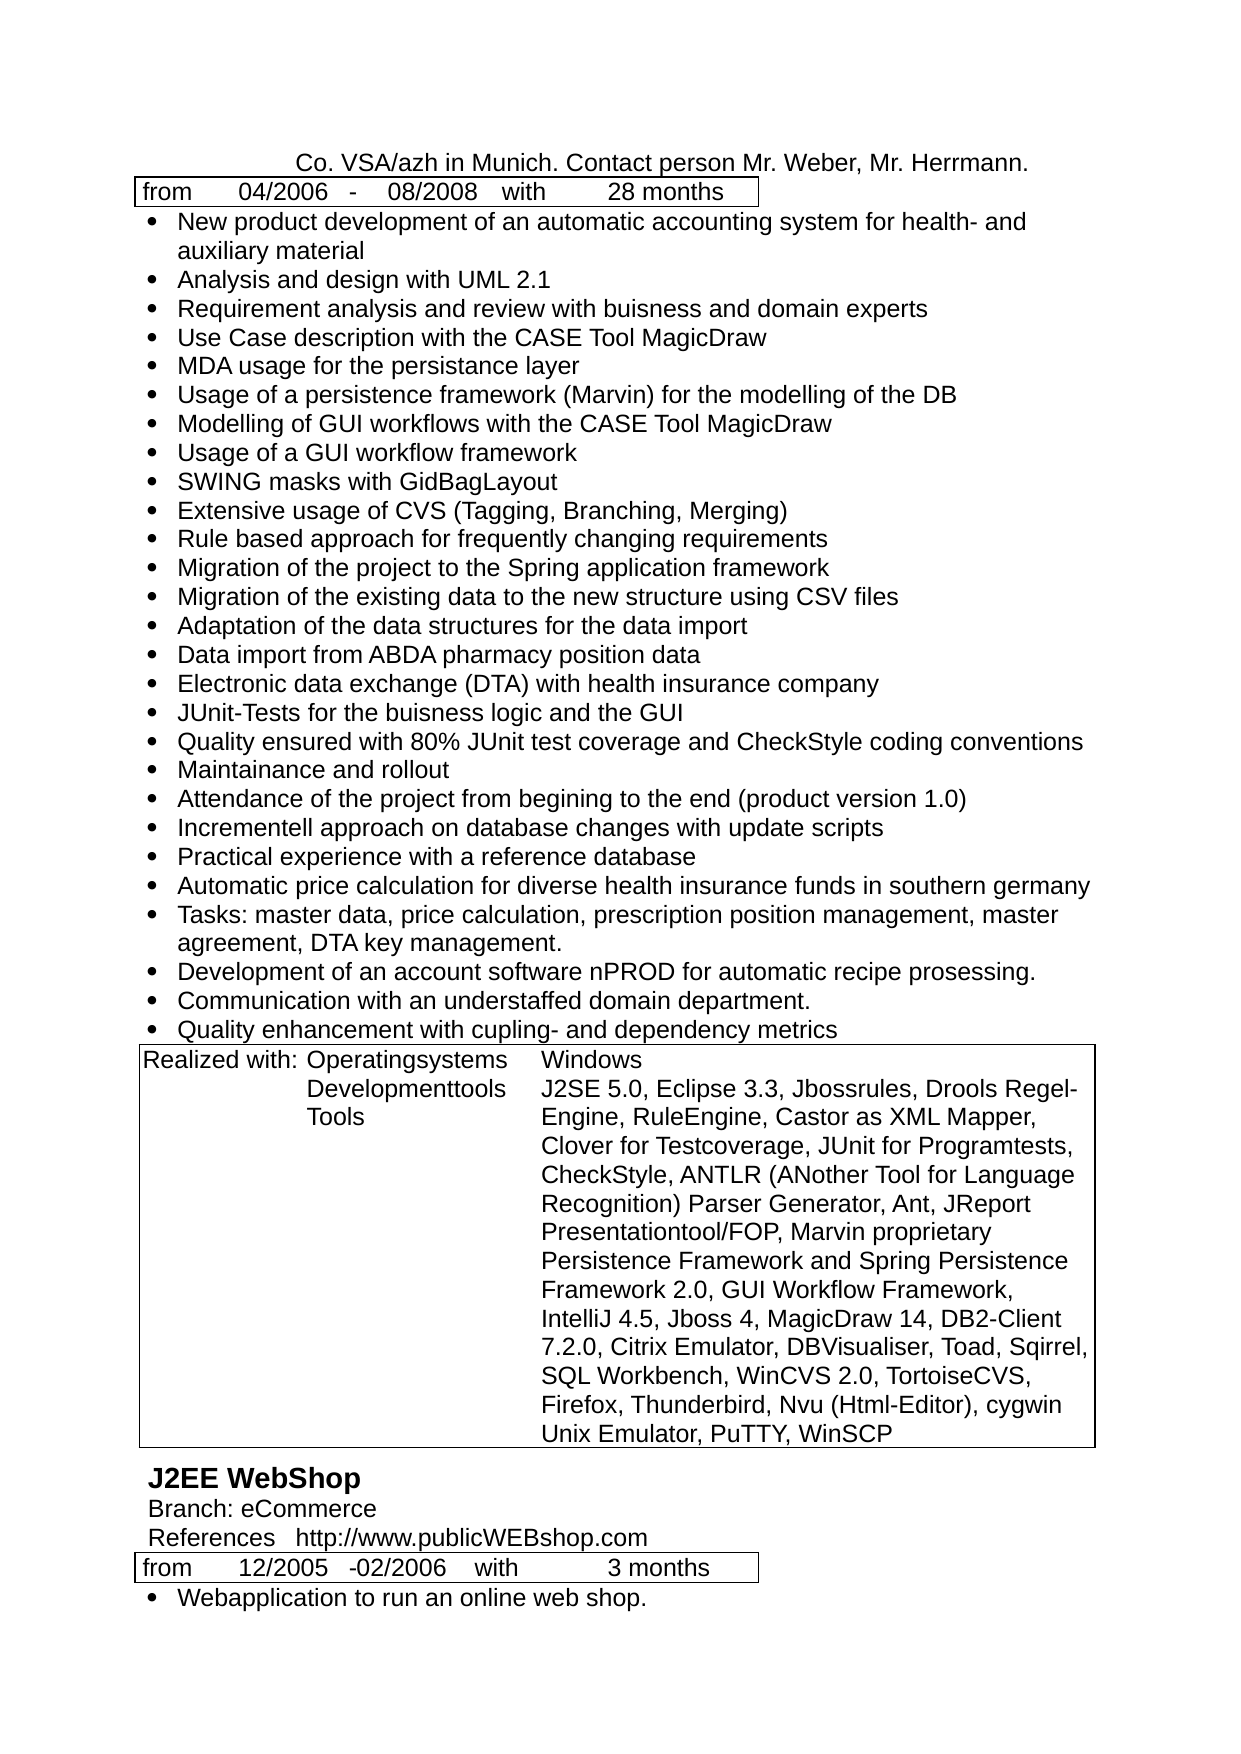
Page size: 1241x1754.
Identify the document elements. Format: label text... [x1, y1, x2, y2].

table_header with [467, 1553, 600, 1582]
list Rule based approach for frequently changing requirements [148, 524, 1104, 553]
list SWING masks with GidBagLayout [148, 467, 1104, 496]
list Tasks: master data, price calculation, prescription position management, master agreement, DTA key management. [148, 899, 1104, 957]
list Usage of a GUI workflow framework [148, 438, 1104, 467]
list Modelling of GUI workflows with the CASE Tool MagicDraw [148, 409, 1104, 438]
table_cell [140, 1074, 303, 1447]
list Quality ensured with 80% JUnit test coverage and CheckStyle coding conventions [148, 726, 1104, 755]
list Incrementell approach on database changes with update scripts [148, 813, 1104, 842]
list Automatic price calculation for diverse health insurance funds in southern germany [148, 871, 1104, 899]
list Webapplication to run an online web shop. [148, 1583, 1104, 1612]
list Electronic data exchange (DTA) with health insurance company [148, 669, 1104, 698]
table_header Windows [538, 1045, 1094, 1073]
table_header - [341, 178, 380, 206]
text References http://www.publicWEBshop.com [148, 1523, 1104, 1552]
list MDA usage for the persistance layer [148, 351, 1104, 380]
list JUnit-Tests for the buisness logic and the GUI [148, 698, 1104, 726]
list Requirement analysis and review with buisness and domain experts [148, 294, 1104, 322]
list Attendance of the project from begining to the end (product version 1.0) [148, 784, 1104, 813]
list Maintainance and rollout [148, 755, 1104, 784]
table_header 02/2006 [349, 1553, 467, 1582]
table_header 04/2006 [231, 178, 341, 206]
table_header 12/2005 [231, 1553, 341, 1582]
subtitle J2EE WebShop [148, 1461, 1104, 1494]
table_header - [341, 1553, 349, 1582]
list Analysis and design with UML 2.1 [148, 265, 1104, 294]
table_header with [494, 178, 600, 206]
list Data import from ABDA pharmacy position data [148, 640, 1104, 669]
list Use Case description with the CASE Tool MagicDraw [148, 322, 1104, 351]
table_header Realized with: [140, 1045, 303, 1073]
table_header Operatingsystems [303, 1045, 538, 1073]
list Practical experience with a reference database [148, 842, 1104, 871]
list Migration of the project to the Spring application framework [148, 553, 1104, 582]
table_header from [136, 1553, 231, 1582]
list New product development of an automatic accounting system for health- and auxiliary material [148, 207, 1104, 265]
list Quality enhancement with cupling- and dependency metrics [148, 1015, 1104, 1044]
text Co. VSA/azh in Munich. Contact person Mr. Weber, Mr. Herrmann. [221, 148, 1104, 176]
list Development of an account software nPROD for automatic recipe prosessing. [148, 957, 1104, 986]
table_cell Developmenttools Tools [303, 1074, 538, 1447]
list Adaptation of the data structures for the data import [148, 611, 1104, 640]
list Usage of a persistence framework (Marvin) for the modelling of the DB [148, 380, 1104, 409]
table_header 28 months [600, 178, 758, 206]
list Communication with an understaffed domain department. [148, 986, 1104, 1015]
text Branch: eCommerce [148, 1494, 1104, 1523]
table_header 3 months [600, 1553, 758, 1582]
table_header from [136, 178, 231, 206]
table_header 08/2008 [380, 178, 494, 206]
table_cell J2SE 5.0, Eclipse 3.3, Jbossrules, Drools Regel-Engine, RuleEngine, Castor as XML Mapper, Clover for Testcoverage, JUnit for Programtests, CheckStyle, ANTLR (ANother Tool for Language Recognition) Parser Generator, Ant, JReport Presentationtool/FOP, Marvin proprietary Persistence Framework and Spring Persistence Framework 2.0, GUI Workflow Framework, IntelliJ 4.5, Jboss 4, MagicDraw 14, DB2-Client 7.2.0, Citrix Emulator, DBVisualiser, Toad, Sqirrel, SQL Workbench, WinCVS 2.0, TortoiseCVS, Firefox, Thunderbird, Nvu (Html-Editor), cygwin Unix Emulator, PuTTY, WinSCP [538, 1074, 1094, 1447]
list Migration of the existing data to the new structure using CSV files [148, 582, 1104, 611]
list Extensive usage of CVS (Tagging, Branching, Merging) [148, 496, 1104, 524]
